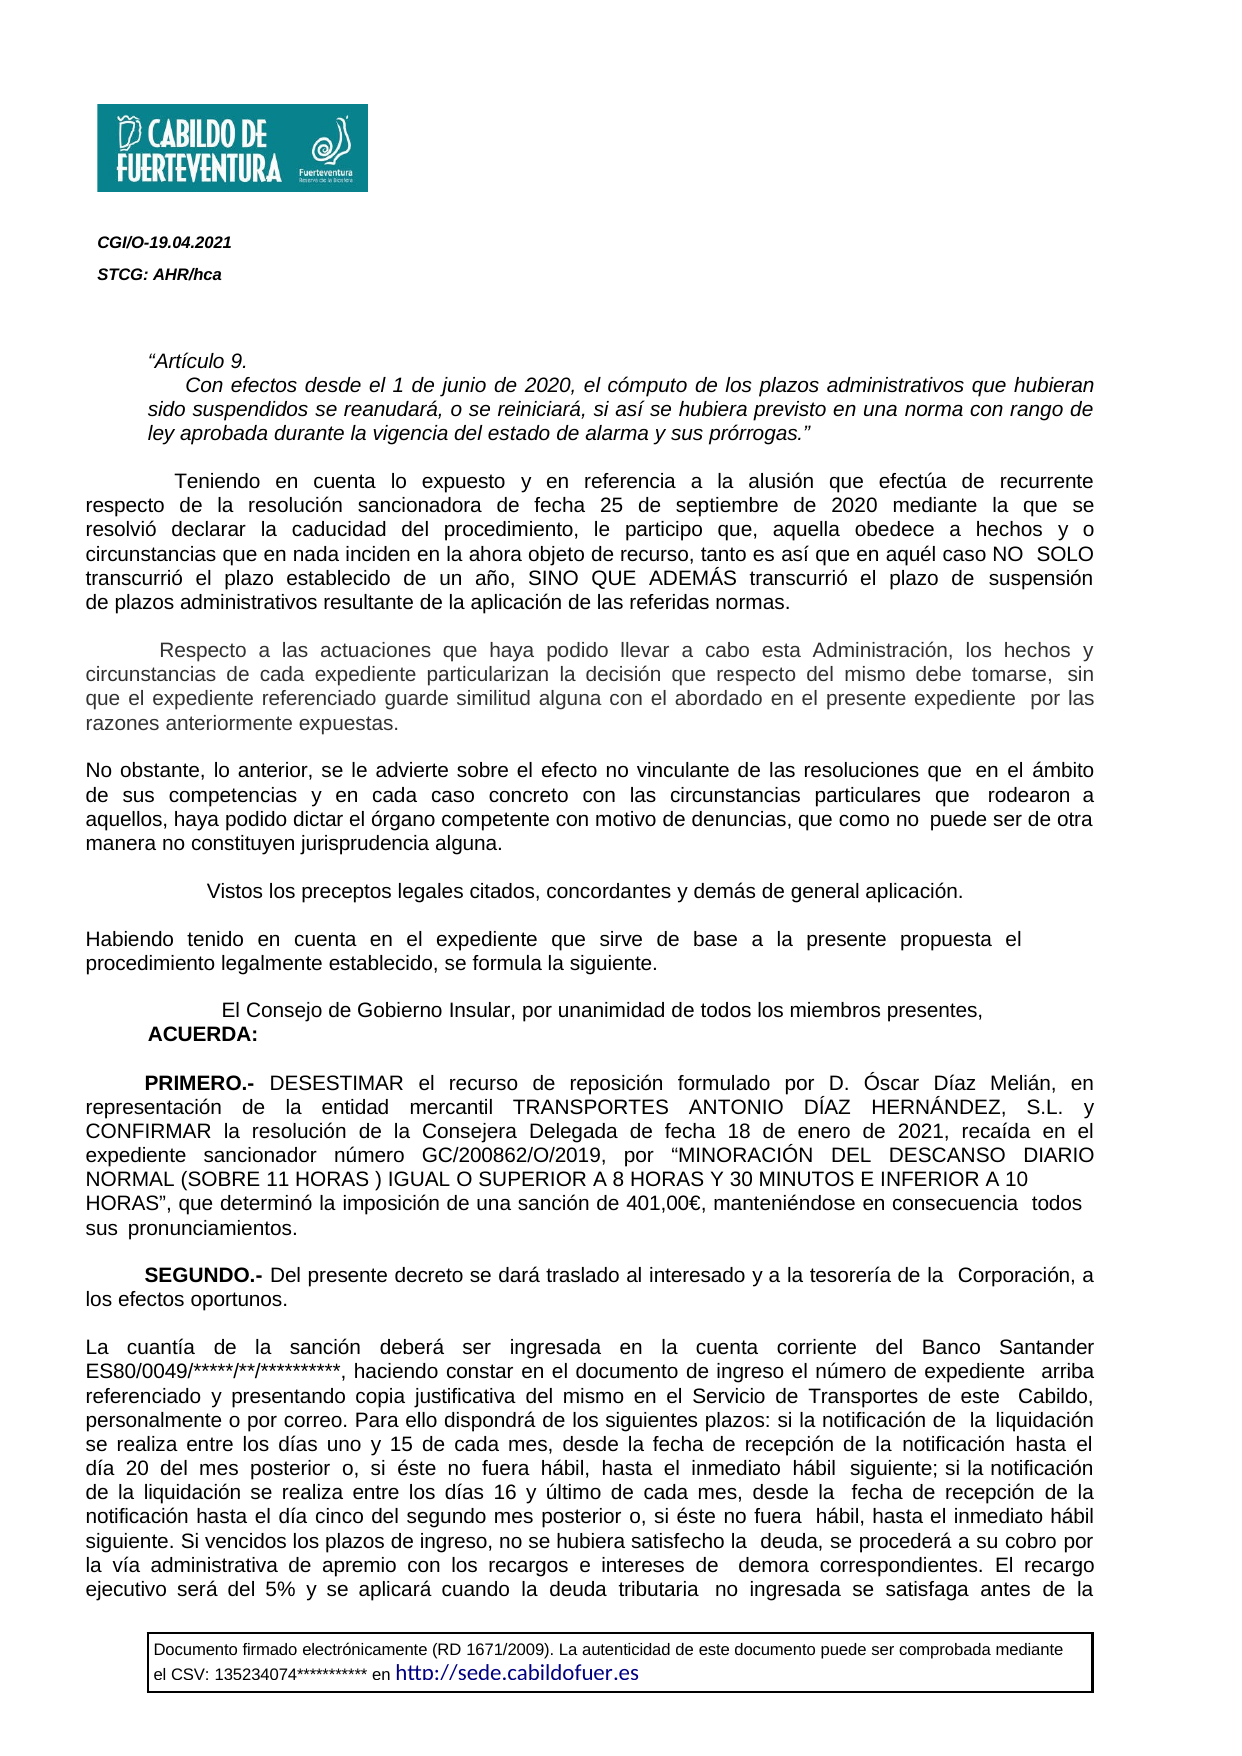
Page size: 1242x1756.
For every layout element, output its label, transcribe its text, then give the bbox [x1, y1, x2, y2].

text HORAS”, que determinó la imposición de una sanción de 401,00€, manteniéndose en consecuencia todos sus pronunciamientos. [85, 1191, 1088, 1239]
subtitle ACUERDA: [148, 1023, 1106, 1046]
text Habiendo tenido en cuenta en el expediente que sirve de base a la presente propuesta el procedimiento legalmente establecido, se formula la siguiente. [85, 927, 1088, 975]
text Vistos los preceptos legales citados, concordantes y demás de general aplicación. [207, 879, 1106, 903]
text No obstante, lo anterior, se le advierte sobre el efecto no vinculante de las resoluciones que en el ámbito de sus competencias y en cada caso concreto con las circunstancias particulares que rodearon a aquellos, haya podido dictar el órgano competente con motivo de denuncias, que como no puede ser de otra manera no constituyen jurisprudencia alguna. [85, 758, 1094, 855]
text PRIMERO.- DESESTIMAR el recurso de reposición formulado por D. Óscar Díaz Melián, en representación de la entidad mercantil TRANSPORTES ANTONIO DÍAZ HERNÁNDEZ, S.L. y CONFIRMAR la resolución de la Consejera Delegada de fecha 18 de enero de 2021, recaída en el expediente sancionador número GC/200862/O/2019, por “MINORACIÓN DEL DESCANSO DIARIO NORMAL (SOBRE 11 HORAS ) IGUAL O SUPERIOR A 8 HORAS Y 30 MINUTOS E INFERIOR A 10 [85, 1071, 1095, 1191]
text Con efectos desde el 1 de junio de 2020, el cómputo de los plazos administrativos que hubieran sido suspendidos se reanudará, o se reiniciará, si así se hubiera previsto en una norma con rango de ley aprobada durante la vigencia del estado de alarma y sus prórrogas.” [148, 373, 1094, 445]
text Respecto a las actuaciones que haya podido llevar a cabo esta Administración, los hechos y circunstancias de cada expediente particularizan la decisión que respecto del mismo debe tomarse, sin que el expediente referenciado guarde similitud alguna con el abordado en el presente expediente por las razones anteriormente expuestas. [85, 638, 1094, 734]
text SEGUNDO.- Del presente decreto se dará traslado al interesado y a la tesorería de la Corporación, a los efectos oportunos. [85, 1263, 1094, 1311]
text La cuantía de la sanción deberá ser ingresada en la cuenta corriente del Banco Santander ES80/0049/*****/**/**********, haciendo constar en el documento de ingreso el número de expediente arriba referenciado y presentando copia justificativa del mismo en el Servicio de Transportes de este Cabildo, personalmente o por correo. Para ello dispondrá de los siguientes plazos: si la notificación de la liquidación se realiza entre los días uno y 15 de cada mes, desde la fecha de recepción de la notificación hasta el día 20 del mes posterior o, si éste no fuera hábil, hasta el inmediato hábil siguiente; si la notificación de la liquidación se realiza entre los días 16 y último de cada mes, desde la fecha de recepción de la notificación hasta el día cinco del segundo mes posterior o, si éste no fuera hábil, hasta el inmediato hábil siguiente. Si vencidos los plazos de ingreso, no se hubiera satisfecho la deuda, se procederá a su cobro por la vía administrativa de apremio con los recargos e intereses de demora correspondientes. El recargo ejecutivo será del 5% y se aplicará cuando la deuda tributaria no ingresada se satisfaga antes de la [85, 1335, 1094, 1601]
text El Consejo de Gobierno Insular, por unanimidad de todos los miembros presentes, [221, 999, 1106, 1023]
text “Artículo 9. [148, 349, 1106, 373]
text Teniendo en cuenta lo expuesto y en referencia a la alusión que efectúa de recurrente respecto de la resolución sancionadora de fecha 25 de septiembre de 2020 mediante la que se resolvió declarar la caducidad del procedimiento, le participo que, aquella obedece a hechos y o circunstancias que en nada inciden en la ahora objeto de recurso, tanto es así que en aquél caso NO SOLO transcurrió el plazo establecido de un año, SINO QUE ADEMÁS transcurrió el plazo de suspensión de plazos administrativos resultante de la aplicación de las referidas normas. [85, 469, 1094, 614]
